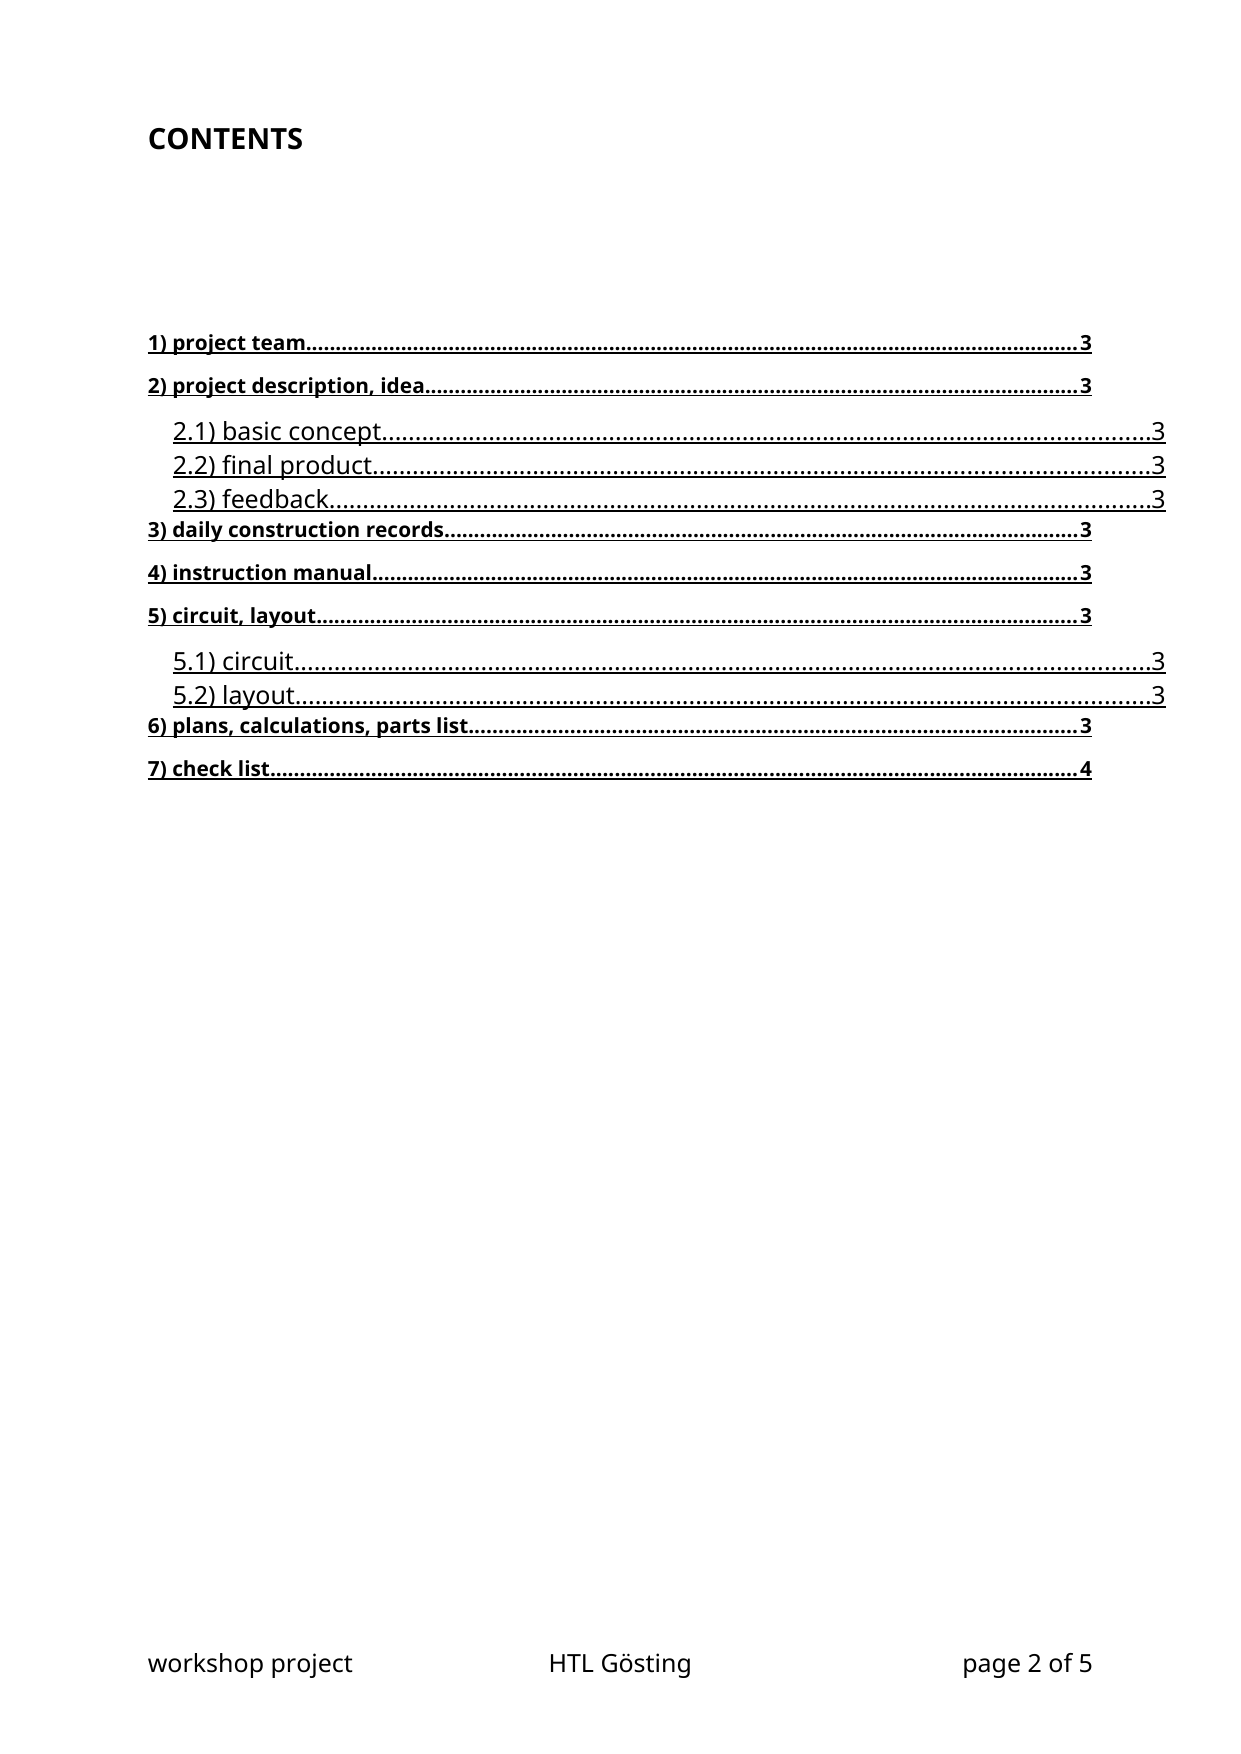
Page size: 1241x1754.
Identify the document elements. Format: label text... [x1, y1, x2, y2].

text 7) check list 4 [148, 754, 1167, 783]
text contents [148, 118, 1240, 158]
text 6) plans, calculations, parts list 3 [148, 712, 1167, 740]
text 2.1) basic concept 3 [173, 413, 1167, 447]
text 2) project description, idea 3 [148, 371, 1167, 399]
text 1) project team 3 [148, 328, 1167, 357]
text 2.3) feedback 3 [173, 482, 1167, 516]
text 2.2) final product 3 [173, 447, 1167, 482]
text 3) daily construction records 3 [148, 516, 1167, 544]
text 5.2) layout 3 [173, 677, 1167, 712]
text 5.1) circuit 3 [173, 643, 1167, 677]
text 4) instruction manual 3 [148, 558, 1167, 587]
text 5) circuit, layout 3 [148, 601, 1167, 629]
